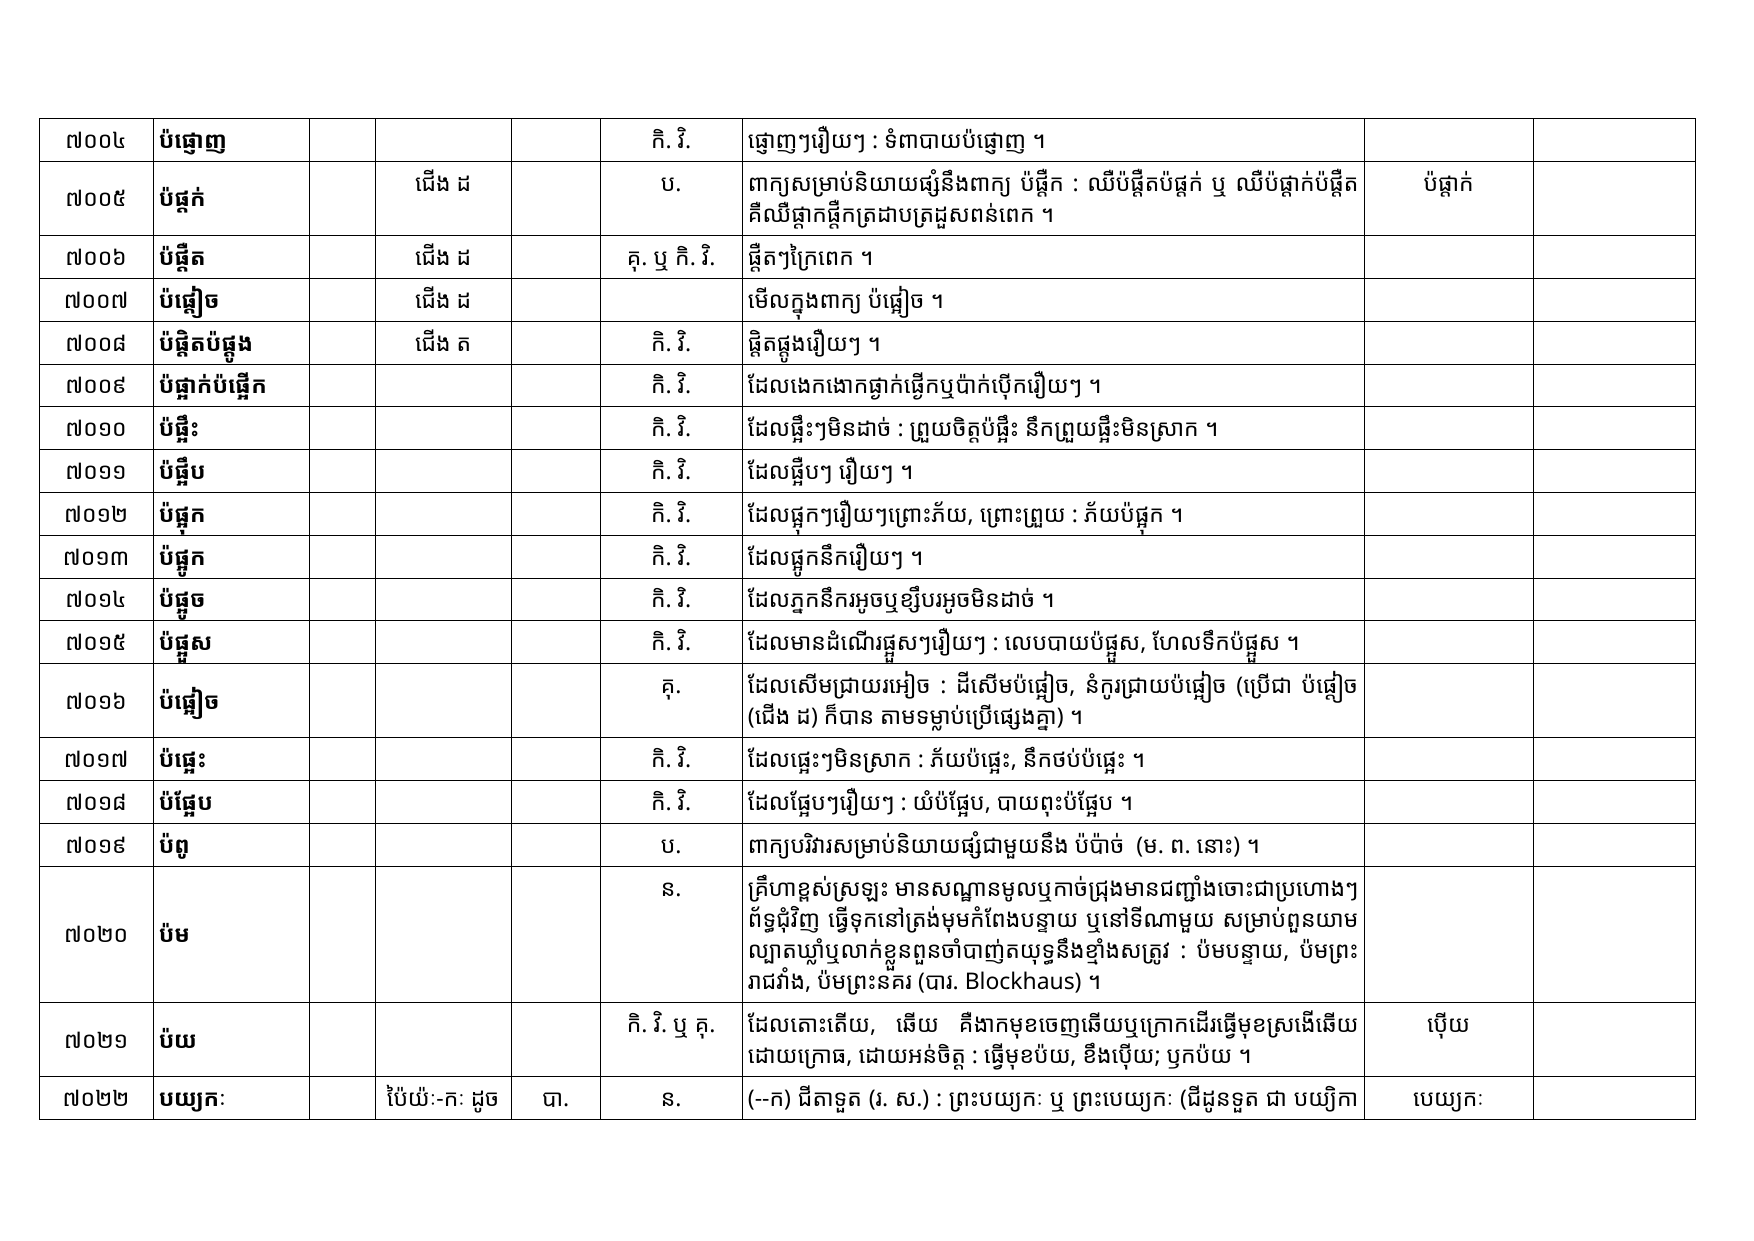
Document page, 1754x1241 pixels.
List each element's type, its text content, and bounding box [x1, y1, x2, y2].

table_cell [1534, 1077, 1695, 1119]
table_cell [1365, 322, 1533, 363]
table_cell ប៉ផ្អែប [154, 781, 309, 823]
table_cell ដែល​ផ្អឺប​ៗ រឿយ​ៗ ។ [743, 450, 1364, 492]
table_cell [310, 824, 375, 866]
table_cell [1365, 279, 1533, 321]
table_cell កិ. វិ. ឬ គុ. [601, 1003, 742, 1076]
table_cell បា. [512, 1077, 600, 1119]
table_cell កិ. វិ. [601, 322, 742, 363]
table_cell ប៉ផ្តៀច [154, 279, 309, 321]
table_cell កិ. វិ. [601, 621, 742, 663]
table_cell [512, 664, 600, 737]
table_cell ប៉ើយ [1365, 1003, 1533, 1076]
table_cell [512, 279, 600, 321]
table_cell ន. [601, 1077, 742, 1119]
table_cell បេយ្យកៈ [1365, 1077, 1533, 1119]
table_cell [376, 579, 511, 620]
table_cell ៧០១០ [40, 407, 153, 449]
table_cell [1365, 867, 1533, 1002]
table_cell [1365, 119, 1533, 161]
table_cell [1365, 450, 1533, 492]
table_cell ប៉ម [154, 867, 309, 1002]
table_cell ប៉ផ្អៀច [154, 664, 309, 737]
table_cell កិ. វិ. [601, 119, 742, 161]
table_cell ៧០០៧ [40, 279, 153, 321]
table_cell [512, 781, 600, 823]
table_cell ផ្តឺត​ៗ​ក្រៃពេក ។ [743, 236, 1364, 278]
table_cell [310, 407, 375, 449]
table_cell [1365, 664, 1533, 737]
table_cell [376, 536, 511, 577]
table_cell [310, 119, 375, 161]
table_cell [1534, 664, 1695, 737]
table_cell ៧០០៤ [40, 119, 153, 161]
table_cell ៧០២០ [40, 867, 153, 1002]
table_cell ប៉យ [154, 1003, 309, 1076]
table_cell [1365, 738, 1533, 780]
table_cell [512, 579, 600, 620]
table_cell [310, 781, 375, 823]
table_cell [1534, 450, 1695, 492]
table_cell ៧០២២ [40, 1077, 153, 1119]
table_cell [376, 867, 511, 1002]
table_cell [1365, 493, 1533, 535]
table_cell [1365, 236, 1533, 278]
table_cell ជើង ដ [376, 236, 511, 278]
table_cell ប៉ផ្អឹប [154, 450, 309, 492]
table_cell កិ. វិ. [601, 781, 742, 823]
table_cell [376, 621, 511, 663]
table_cell [310, 493, 375, 535]
table_cell ប៉ផ្អឹះ [154, 407, 309, 449]
table_cell ៧០១៩ [40, 824, 153, 866]
table_cell កិ. វិ. [601, 493, 742, 535]
table_cell ៧០០៩ [40, 365, 153, 406]
table_cell ប៉ផ្តិតប៉ផ្តូង [154, 322, 309, 363]
table_cell [1365, 536, 1533, 577]
table_cell [376, 1003, 511, 1076]
table_cell [376, 407, 511, 449]
table_cell [1365, 365, 1533, 406]
table_cell [1534, 824, 1695, 866]
table_cell [512, 536, 600, 577]
table_cell [512, 493, 600, 535]
table_cell [310, 738, 375, 780]
table_cell [376, 824, 511, 866]
table_cell ៧០២១ [40, 1003, 153, 1076]
table_cell [512, 236, 600, 278]
table_cell [512, 1003, 600, 1076]
table_cell [376, 119, 511, 161]
table_cell គ្រឹហា​ខ្ពស់​ស្រឡះ មាន​សណ្ឋាន​មូល​ឬ​កាច់​ជ្រុង​មាន​ជញ្ជាំង​ចោះ​ជា​ប្រហោង​ៗ​ព័ទ្ធ​ជុំ​វិញ ធ្វើ​ទុក​នៅ​ត្រង់​មុម​កំពែង​បន្ទាយ ឬ​នៅ​ទី​ណា​មួយ សម្រាប់​ពួន​យាម​ល្បាត​ឃ្លាំ​ឬ​លាក់​ខ្លួន​ពួន​ចាំ​បាញ់​តយុទ្ធ​នឹង​ខ្មាំង​សត្រូវ : ប៉ម​បន្ទាយ, ប៉ម​ព្រះ​រាជវាំង, ប៉ម​ព្រះ​នគរ (បារ. Blockhaus) ។ [743, 867, 1364, 1002]
table_cell [512, 119, 600, 161]
table_cell [310, 1003, 375, 1076]
table_cell [1365, 621, 1533, 663]
table_cell [512, 365, 600, 406]
table_cell ៧០១៣ [40, 536, 153, 577]
table_cell [1534, 738, 1695, 780]
table_cell ៧០១៤ [40, 579, 153, 620]
table_cell [376, 738, 511, 780]
table_cell កិ. វិ. [601, 579, 742, 620]
table_cell [310, 236, 375, 278]
table_cell កិ. វិ. [601, 365, 742, 406]
table_cell ៧០១២ [40, 493, 153, 535]
table_cell [376, 781, 511, 823]
table_cell ដែល​សើម​ជ្រាយ​រអៀច : ដី​សើម​ប៉ផ្អៀច, នំ​កូរ​ជ្រាយ​ប៉ផ្អៀច (ប្រើ​ជា ប៉ផ្ដៀច (ជើង ដ) ក៏​បាន តាម​ទម្លាប់​ប្រើ​ផ្សេង​គ្នា) ។ [743, 664, 1364, 737]
table_cell [376, 664, 511, 737]
table_cell [310, 322, 375, 363]
table_cell [1534, 279, 1695, 321]
table_cell [1534, 1003, 1695, 1076]
table_cell [1534, 365, 1695, 406]
table_cell គុ. ឬ កិ. វិ. [601, 236, 742, 278]
table_cell ជើង ដ [376, 162, 511, 235]
table_cell [310, 664, 375, 737]
table_cell [1365, 407, 1533, 449]
table_cell ប៉ផ្អាក់ប៉ផ្អើក [154, 365, 309, 406]
table_cell [1534, 621, 1695, 663]
table_cell ៧០០៦ [40, 236, 153, 278]
table_cell (--ក) ជីតា​ទួត (រ. ស.) : ព្រះ​បយ្យកៈ ឬ ព្រះ​បេយ្យកៈ (ជីដូន​ទួត ជា បយ្យិកា [743, 1077, 1364, 1119]
table_cell គុ. [601, 664, 742, 737]
table_cell ផ្ញោញ​ៗ​រឿយ​ៗ : ទំពា​បាយ​ប៉ផ្ញោញ ។ [743, 119, 1364, 161]
table_cell [1534, 536, 1695, 577]
table_cell ប៉ៃយ៉ៈ-កៈ ដូច​ [376, 1077, 511, 1119]
table_cell [310, 536, 375, 577]
table_cell [376, 365, 511, 406]
table_cell [310, 1077, 375, 1119]
table_cell [601, 279, 742, 321]
table_cell កិ. វិ. [601, 450, 742, 492]
table_cell [512, 738, 600, 780]
table_cell ប៉ផ្អូក [154, 536, 309, 577]
table_cell [1534, 867, 1695, 1002]
table_cell ប៉ផ្អុក [154, 493, 309, 535]
table_cell ដែល​ផ្អែប​ៗ​រឿយ​ៗ : យំ​ប៉ផ្អែប, បាយ​ពុះ​ប៉ផ្អែប ។ [743, 781, 1364, 823]
table_cell ប៉ផ្ញោញ [154, 119, 309, 161]
table_cell ដែល​ផ្អេះ​ៗ​មិន​ស្រាក : ភ័យ​ប៉ផ្អេះ, នឹក​ថប់​ប៉ផ្អេះ ។ [743, 738, 1364, 780]
table_cell [310, 579, 375, 620]
table_cell ប. [601, 824, 742, 866]
table_cell ៧០១១ [40, 450, 153, 492]
table_cell ដែល​ភ្នក​នឹក​រអូច​ឬ​ខ្សឹប​រអូច​មិន​ដាច់ ។ [743, 579, 1364, 620]
table_cell កិ. វិ. [601, 407, 742, 449]
table_cell [512, 407, 600, 449]
table_cell ប. [601, 162, 742, 235]
table_cell ដែល​ផ្អុក​ៗ​រឿយ​ៗ​ព្រោះ​ភ័យ, ព្រោះ​ព្រួយ : ភ័យ​ប៉ផ្អុក ។ [743, 493, 1364, 535]
table_cell កិ. វិ. [601, 738, 742, 780]
table_cell ប៉ផ្តក់ [154, 162, 309, 235]
table_cell [1365, 579, 1533, 620]
table_cell ប៉ពូ [154, 824, 309, 866]
table_cell ជើង ដ [376, 279, 511, 321]
table_cell ដែល​មាន​ដំណើរ​ផ្អួស​ៗ​រឿយ​ៗ : លេប​បាយ​ប៉ផ្អួស, ហែល​ទឹក​ប៉ផ្អួស ។ [743, 621, 1364, 663]
table_cell ដែល​ផ្អូក​នឹក​រឿយ​ៗ ។ [743, 536, 1364, 577]
table_cell [310, 621, 375, 663]
table_cell [1365, 781, 1533, 823]
table_cell [1534, 493, 1695, 535]
table_cell ប៉ផ្តាក់ [1365, 162, 1533, 235]
table_cell ៧០១៨ [40, 781, 153, 823]
table_cell ៧០០៨ [40, 322, 153, 363]
table_cell [310, 450, 375, 492]
table_cell ដែល​ផ្អឹះ​ៗ​មិន​ដាច់ : ព្រួយ​ចិត្ត​ប៉ផ្អឹះ នឹក​ព្រួយ​ផ្អឹះ​មិន​ស្រាក ។ [743, 407, 1364, 449]
table_cell ផ្តិតផ្តូង​រឿយ​ៗ ។ [743, 322, 1364, 363]
table_cell [310, 279, 375, 321]
table_cell [512, 621, 600, 663]
table_cell ៧០១៦ [40, 664, 153, 737]
table_cell [512, 824, 600, 866]
table_cell [310, 365, 375, 406]
table_cell ប៉ផ្អេះ [154, 738, 309, 780]
table_cell ពាក្យ​បរិវារ​សម្រាប់​និយាយ​ផ្សំ​ជាមួយ​នឹង ប៉ប៉ាច់ (ម. ព. នោះ) ។ [743, 824, 1364, 866]
table_cell ពាក្យ​សម្រាប់​និយាយ​ផ្សំ​នឹង​ពាក្យ ប៉ផ្តឺក : ឈឺ​ប៉ផ្តឺតប៉ផ្តក់ ឬ ឈឺ​ប៉ផ្ដាក់ប៉ផ្តឺត គឺ​ឈឺ​ផ្តាកផ្តឺក​ត្រដាបត្រដួស​ពន់ពេក ។ [743, 162, 1364, 235]
table_cell [1534, 579, 1695, 620]
table_cell [1534, 407, 1695, 449]
table_cell [1534, 119, 1695, 161]
table_cell [1534, 781, 1695, 823]
table_cell ប៉ផ្អួស [154, 621, 309, 663]
table_cell [512, 450, 600, 492]
table_cell ដែល​តោះតើយ, ឆើយ គឺ​ងាក​មុខ​ចេញ​ឆើយ​ឬ​ក្រោក​ដើរ​ធ្វើ​មុខ​ស្រងើ​ឆើយ ដោយ​ក្រោធ, ដោយ​អន់​ចិត្ត : ធ្វើ​មុខ​ប៉យ, ខឹង​ប៉ើយ; ឫក​ប៉យ ។ [743, 1003, 1364, 1076]
table_cell ដែល​ងេកងោក​ផ្ងាក់ផ្ងើក​ឬ​ប៉ាក់ប៉ើក​រឿយ​ៗ ។ [743, 365, 1364, 406]
table_cell ៧០១៥ [40, 621, 153, 663]
table_cell ជើង ត [376, 322, 511, 363]
table_cell ៧០០៥ [40, 162, 153, 235]
table_cell ប៉ផ្តឺត [154, 236, 309, 278]
table_cell [310, 162, 375, 235]
table_cell ប៉ផ្អូច [154, 579, 309, 620]
table_cell [1534, 322, 1695, 363]
table_cell [376, 493, 511, 535]
table_cell [310, 867, 375, 1002]
table_cell [1534, 236, 1695, 278]
table_cell [1534, 162, 1695, 235]
table_cell [376, 450, 511, 492]
table_cell ៧០១៧ [40, 738, 153, 780]
table_cell កិ. វិ. [601, 536, 742, 577]
table_cell [512, 867, 600, 1002]
table_cell [512, 322, 600, 363]
table_cell មើល​ក្នុង​ពាក្យ ប៉ផ្អៀច ។ [743, 279, 1364, 321]
table_cell [1365, 824, 1533, 866]
table_cell ន. [601, 867, 742, 1002]
table_cell [512, 162, 600, 235]
table_cell បយ្យកៈ [154, 1077, 309, 1119]
